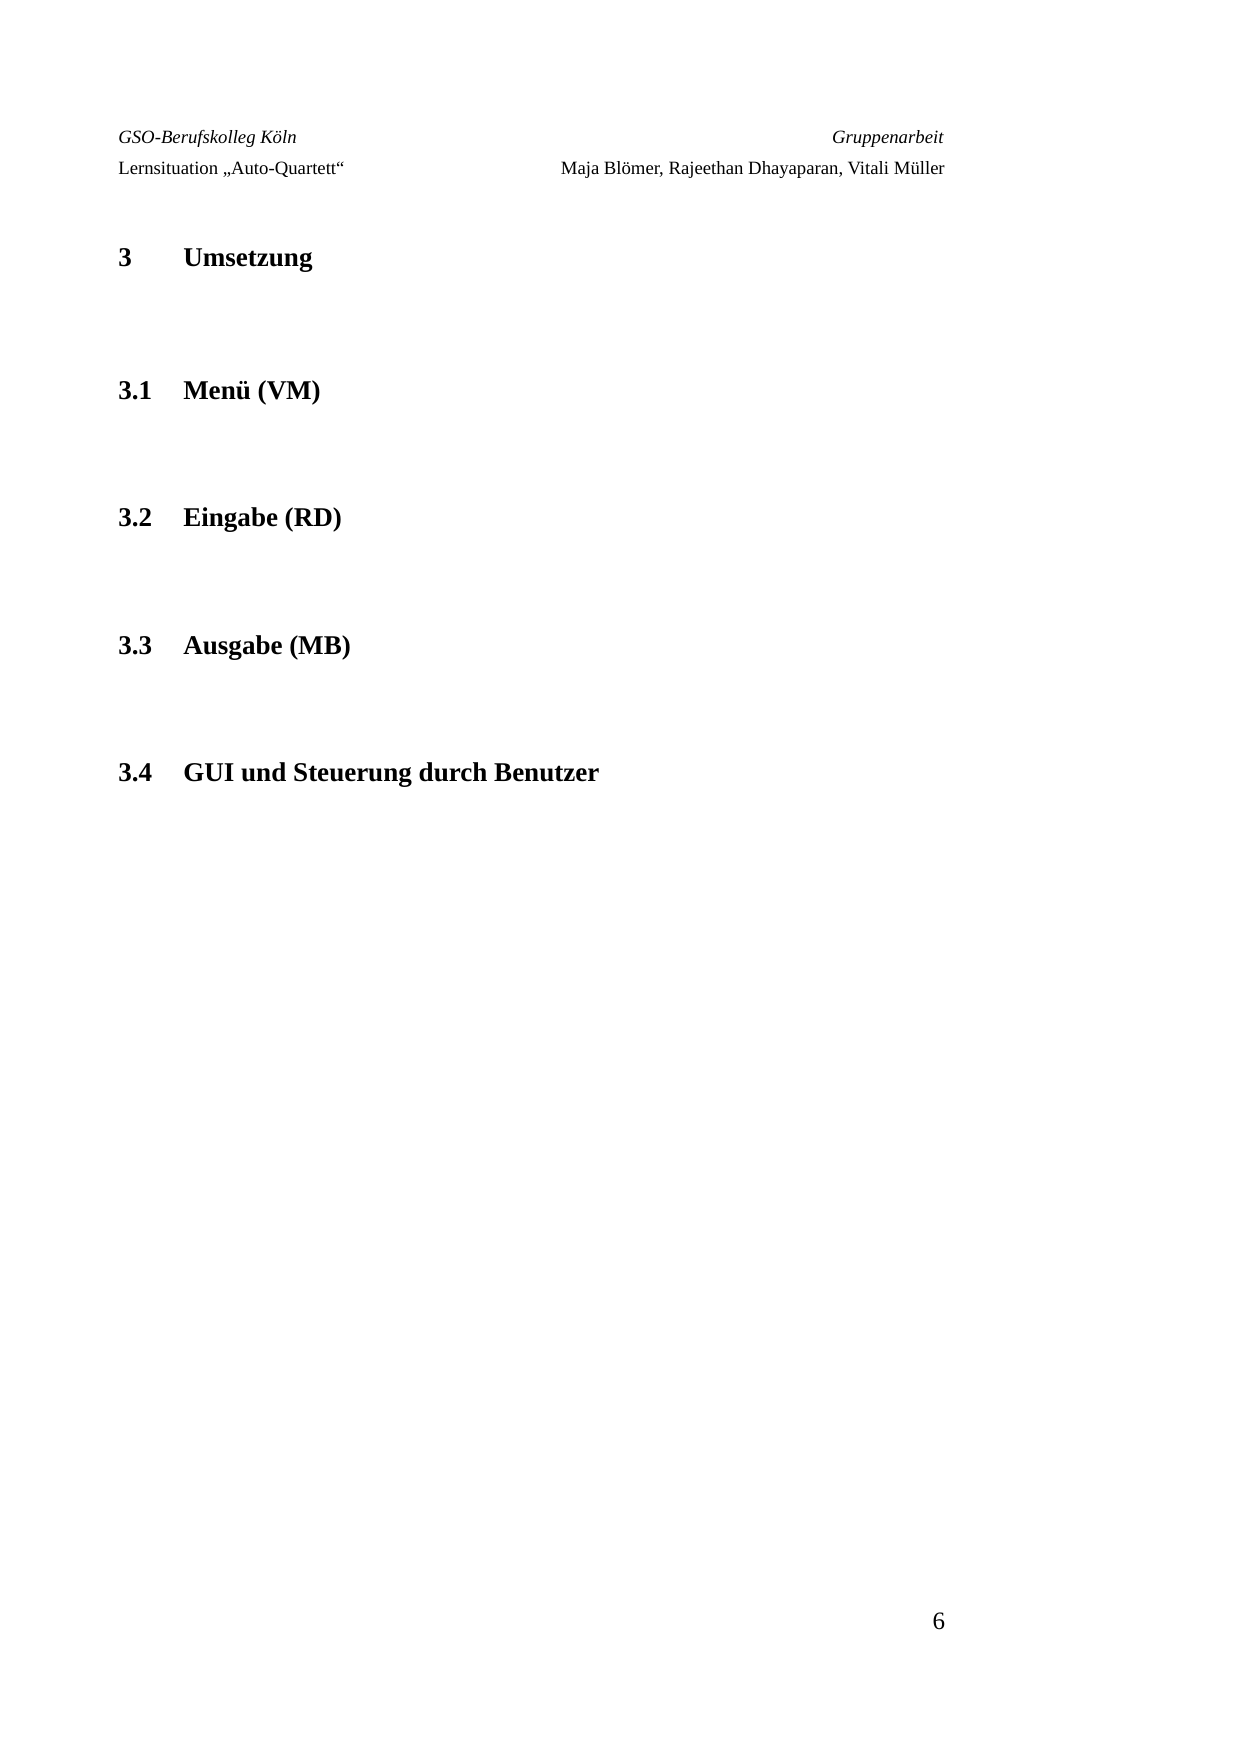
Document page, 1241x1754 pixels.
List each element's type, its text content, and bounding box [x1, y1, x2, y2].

subtitle Eingabe (RD) [118, 498, 945, 534]
subtitle GUI und Steuerung durch Benutzer [118, 753, 945, 789]
subtitle Umsetzung [118, 241, 945, 272]
subtitle Ausgabe (MB) [118, 626, 945, 661]
subtitle Menü (VM) [118, 371, 945, 406]
